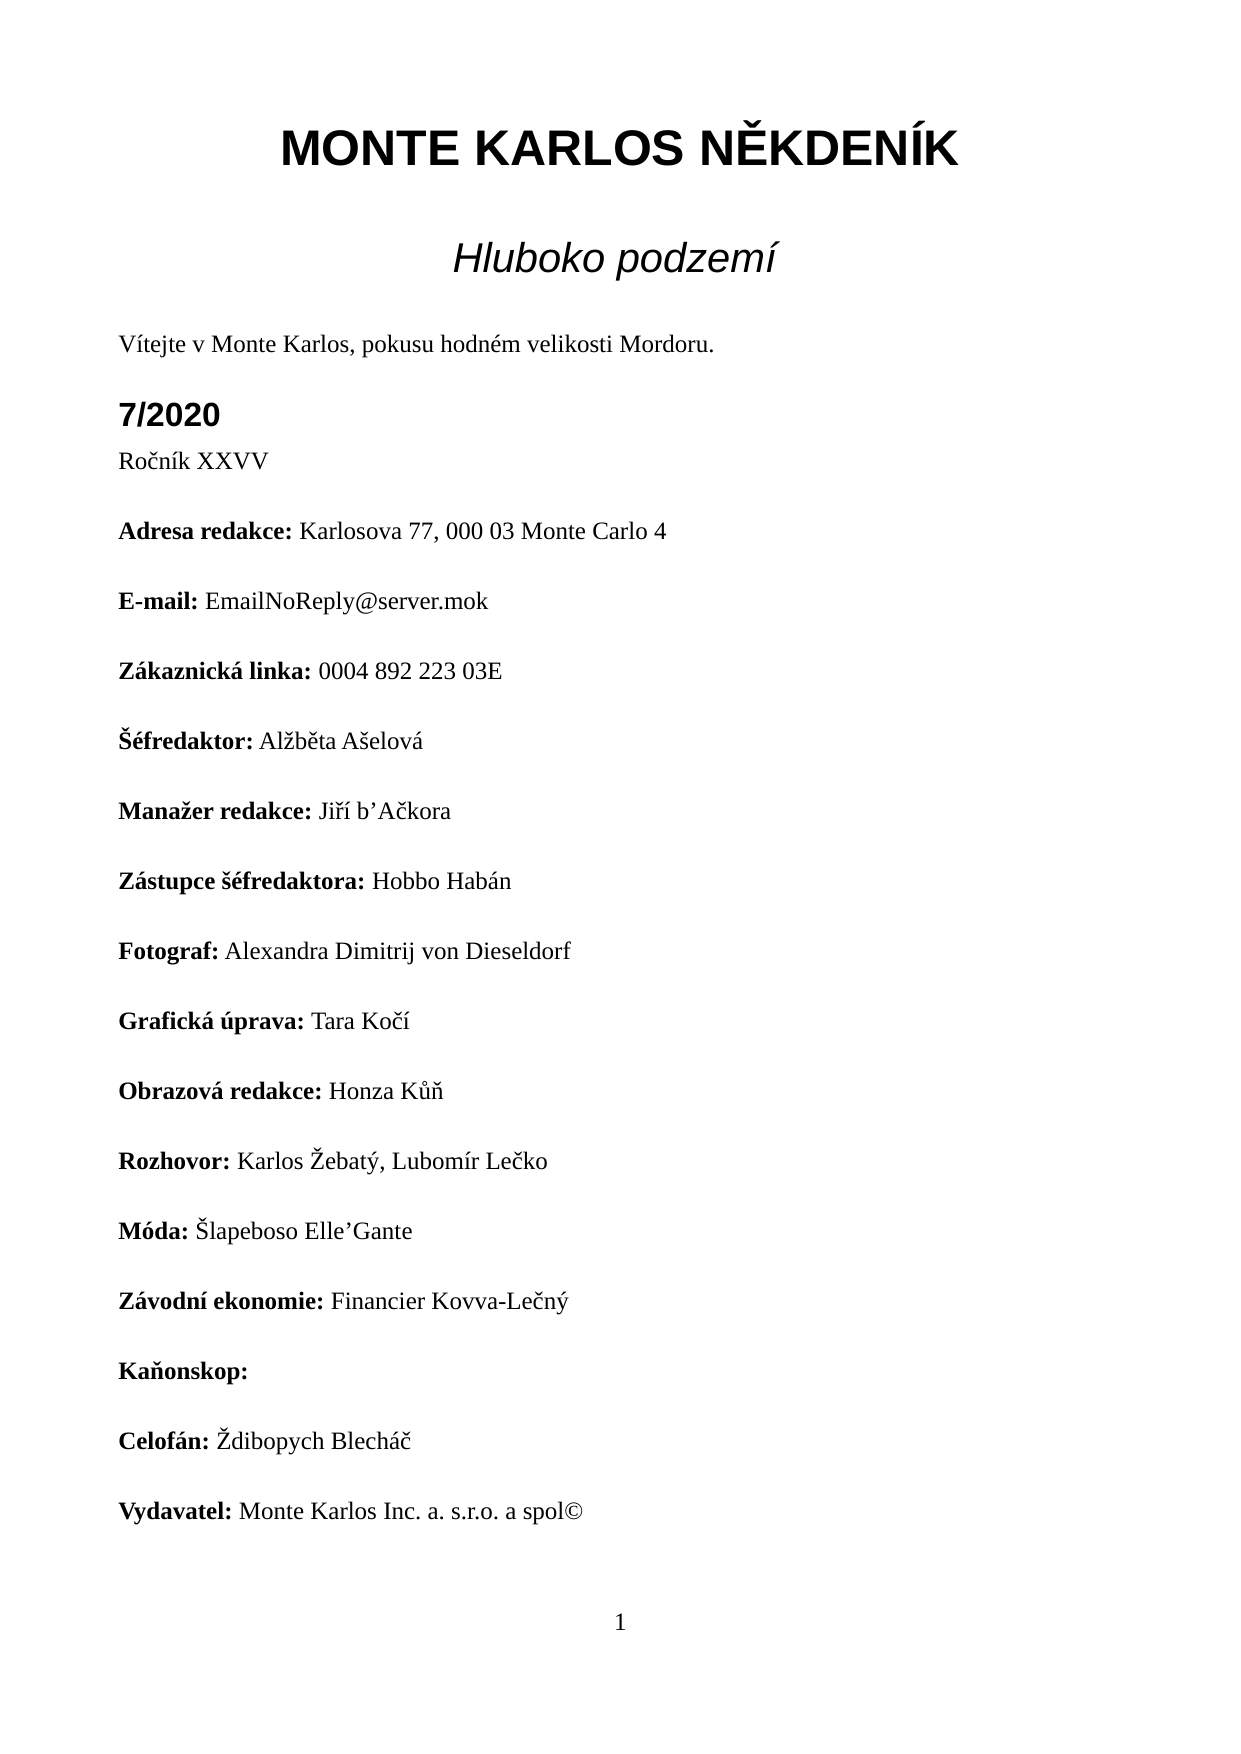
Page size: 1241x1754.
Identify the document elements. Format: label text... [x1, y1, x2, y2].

text Obrazová redakce: Honza Kůň [118, 1076, 1122, 1134]
text Vydavatel: Monte Karlos Inc. a. s.r.o. a spol© [118, 1496, 1122, 1554]
text Adresa redakce: Karlosova 77, 000 03 Monte Carlo 4 [118, 516, 1122, 574]
text Šéfredaktor: Alžběta Ašelová [118, 726, 1122, 784]
title MONTE KARLOS NĚKDENÍK [118, 118, 1122, 176]
text Grafická úprava: Tara Kočí [118, 1006, 1122, 1064]
text Rozhovor: Karlos Žebatý, Lubomír Lečko [118, 1146, 1122, 1204]
text Celofán: Ždibopych Blecháč [118, 1426, 1122, 1484]
text E-mail: EmailNoReply@server.mok [118, 586, 1122, 644]
text Fotograf: Alexandra Dimitrij von Dieseldorf [118, 936, 1122, 994]
text Móda: Šlapeboso Elle’Gante [118, 1216, 1122, 1274]
text Zákaznická linka: 0004 892 223 03E [118, 656, 1122, 714]
text Kaňonskop: [118, 1356, 1122, 1414]
text Vítejte v Monte Karlos, pokusu hodném velikosti Mordoru. [118, 329, 1122, 358]
subtitle Hluboko podzemí [118, 233, 1122, 281]
text Manažer redakce: Jiří b’Ačkora [118, 796, 1122, 854]
subtitle 7/2020 [118, 395, 1122, 434]
text Zástupce šéfredaktora: Hobbo Habán [118, 866, 1122, 924]
text Závodní ekonomie: Financier Kovva-Lečný [118, 1286, 1122, 1344]
text Ročník XXVV [118, 446, 1122, 504]
